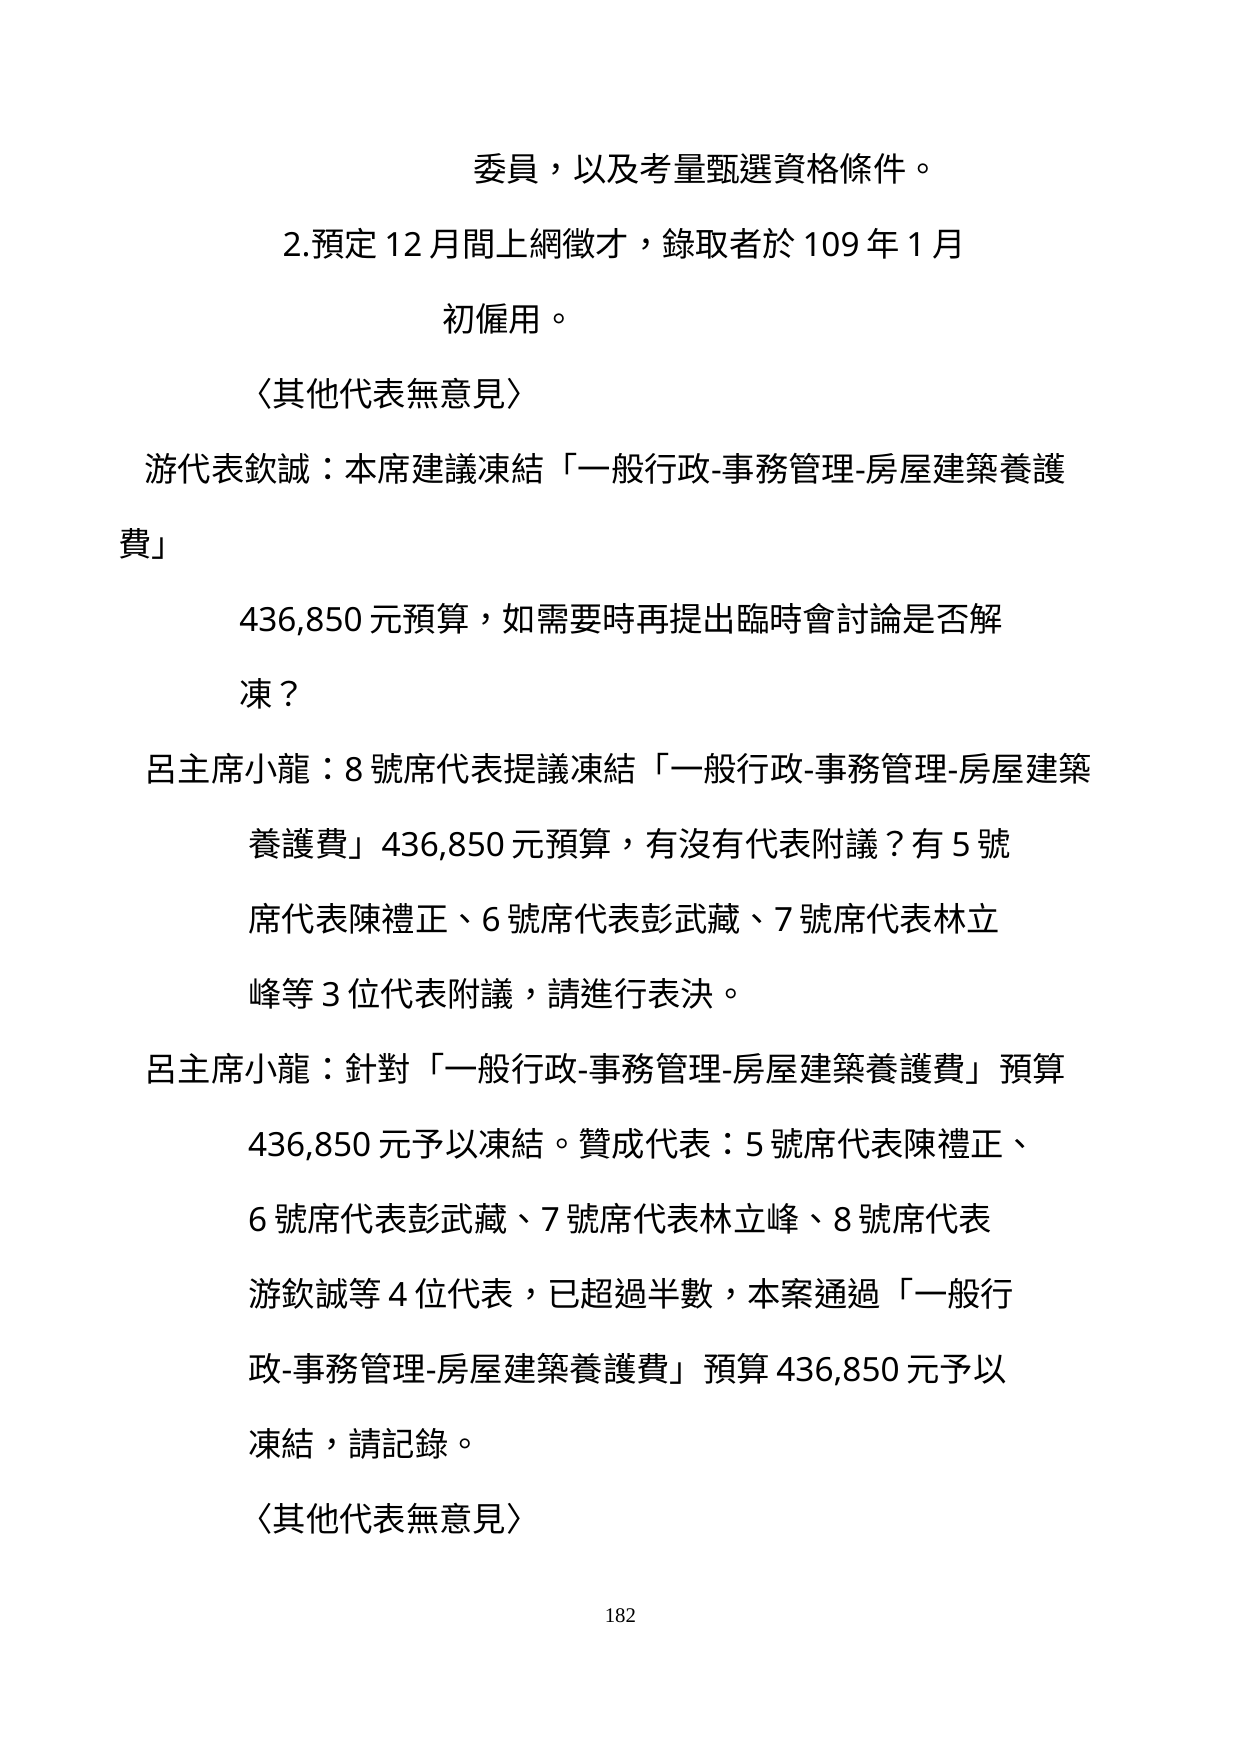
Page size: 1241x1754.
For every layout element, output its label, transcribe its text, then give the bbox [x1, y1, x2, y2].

text 6號席代表彭武藏、7號席代表林立峰、8號席代表 [118, 1179, 1122, 1254]
text 游欽誠等4位代表，已超過半數，本案通過「一般行 [118, 1254, 1122, 1329]
list 委員，以及考量甄選資格條件。 [473, 129, 1122, 204]
text 凍？ [118, 654, 1122, 729]
text 峰等3位代表附議，請進行表決。 [118, 954, 1122, 1029]
text 游代表欽誠：本席建議凍結「一般行政-事務管理-房屋建築養護費」 [118, 429, 1122, 579]
text 436,850元予以凍結。贊成代表：5號席代表陳禮正、 [118, 1104, 1122, 1179]
list 初僱用。 [407, 279, 1122, 354]
text 養護費」436,850元預算，有沒有代表附議？有5號 [118, 804, 1122, 879]
text 凍結，請記錄。 [118, 1404, 1122, 1479]
text 席代表陳禮正、6號席代表彭武藏、7號席代表林立 [118, 879, 1122, 954]
text 〈其他代表無意見〉 [118, 1479, 1122, 1554]
text 436,850元預算，如需要時再提出臨時會討論是否解 [118, 579, 1122, 654]
text 〈其他代表無意見〉 [118, 354, 1122, 429]
text 呂主席小龍：針對「一般行政-事務管理-房屋建築養護費」預算 [118, 1029, 1122, 1104]
text 呂主席小龍：8號席代表提議凍結「一般行政-事務管理-房屋建築 [118, 729, 1122, 804]
text 2.預定12月間上網徵才，錄取者於109年1月 [118, 204, 1122, 279]
text 政-事務管理-房屋建築養護費」預算436,850元予以 [118, 1329, 1122, 1404]
